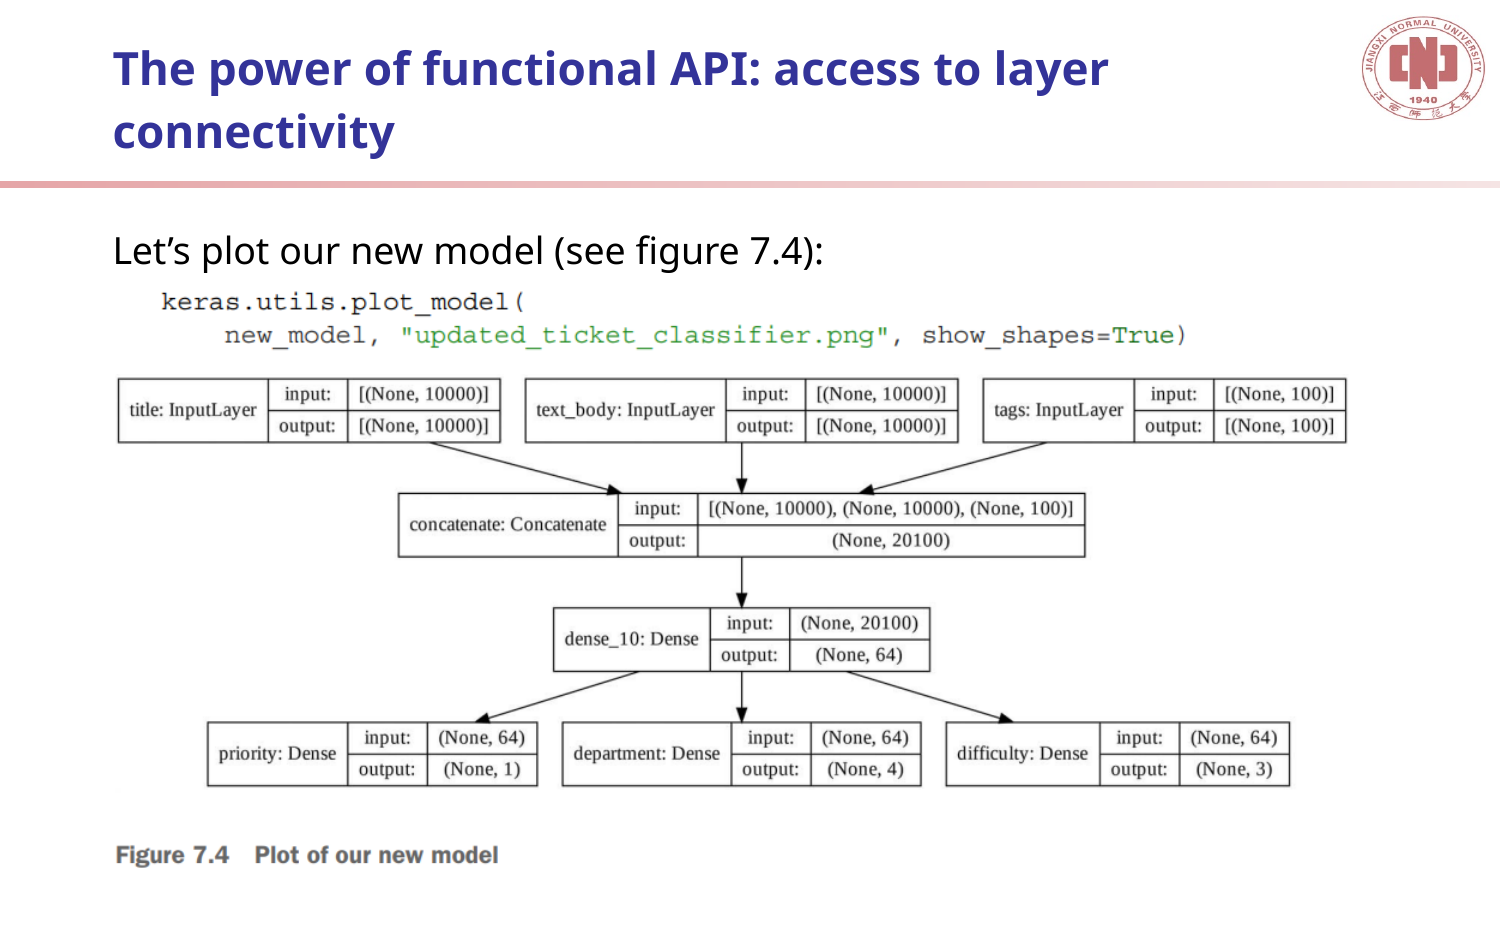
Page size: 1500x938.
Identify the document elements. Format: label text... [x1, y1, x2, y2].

picture [1360, 15, 1486, 121]
picture [112, 374, 1350, 874]
title The power of functional API: access to layer connectivity [112, 37, 1351, 162]
picture [150, 284, 1201, 358]
list Let’s plot our new model (see figure 7.4): [112, 225, 1388, 788]
